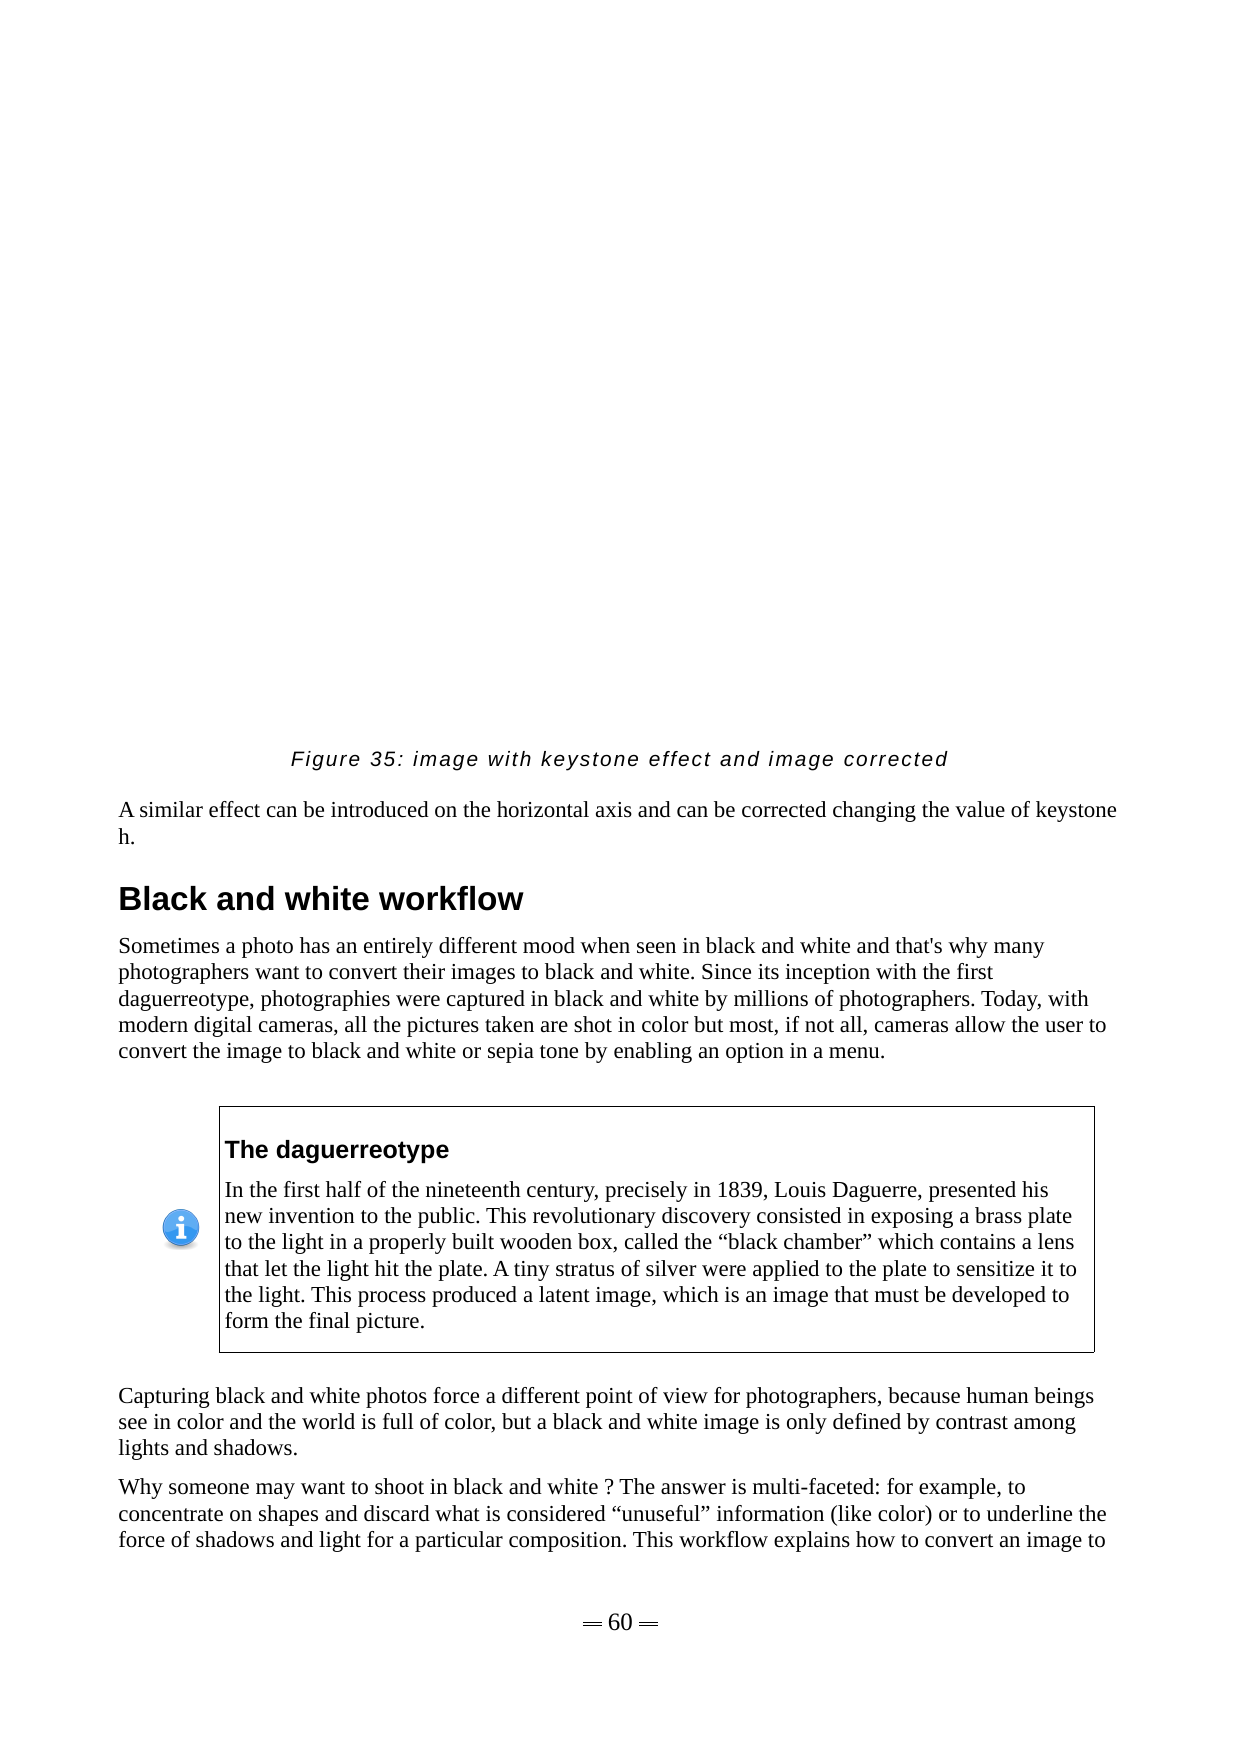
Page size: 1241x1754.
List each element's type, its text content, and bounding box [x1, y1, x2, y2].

subtitle Black and white workflow [118, 879, 1122, 917]
table_header [149, 1106, 219, 1352]
text Figure 35: image with keystone effect and image corrected [170, 133, 1070, 770]
text Capturing black and white photos force a different point of view for photographers, because human beings see in color and the world is full of color, but a black and white image is only defined by contrast among lights and shadows. [118, 1382, 1122, 1461]
text Why someone may want to shoot in black and white ? The answer is multi-faceted: for example, to concentrate on shapes and discard what is considered “unuseful” information (like color) or to underline the force of shadows and light for a particular composition. This workflow explains how to convert an image to [118, 1473, 1122, 1552]
picture [161, 1209, 201, 1250]
table_header The daguerreotype In the first half of the nineteenth century, precisely in 1839, Louis Daguerre, presented his new invention to the public. This revolutionary discovery consisted in exposing a brass plate to the light in a properly built wooden box, called the “black chamber” which contains a lens that let the light hit the plate. A tiny stratus of silver were applied to the plate to sensitize it to the light. This process produced a latent image, which is an image that must be developed to form the final picture. [220, 1107, 1094, 1352]
text Sometimes a photo has an entirely different mood when seen in black and white and that's why many photographers want to convert their images to black and white. Since its inception with the first daguerreotype, photographies were captured in black and white by millions of photographers. Today, with modern digital cameras, all the pictures taken are shot in color but most, if not all, cameras allow the user to convert the image to black and white or sepia tone by enabling an option in a menu. [118, 932, 1122, 1064]
text A similar effect can be introduced on the horizontal axis and can be corrected changing the value of keystone h. [118, 118, 1122, 849]
